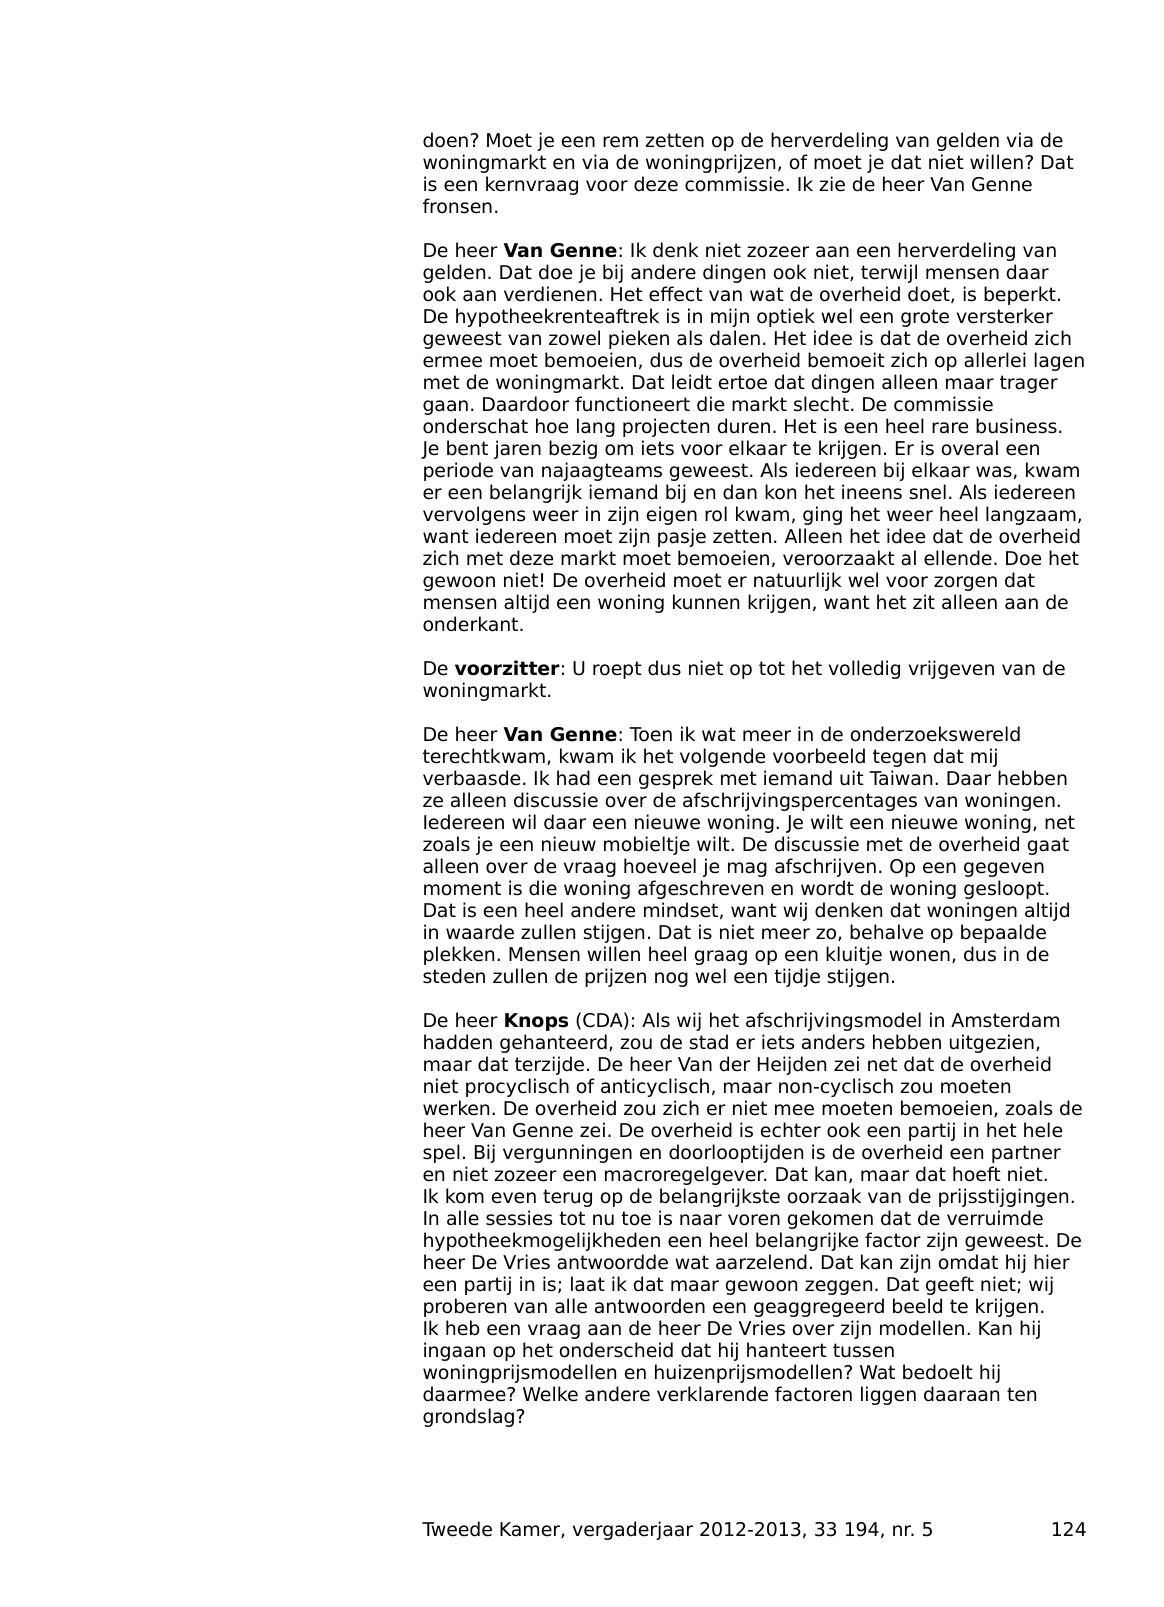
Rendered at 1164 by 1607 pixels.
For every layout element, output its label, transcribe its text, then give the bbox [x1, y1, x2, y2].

text doen? Moet je een rem zetten op de herverdeling van gelden via de woningmarkt en via de woningprijzen, of moet je dat niet willen? Dat is een kernvraag voor deze commissie. Ik zie de heer Van Genne fronsen. [422, 130, 1087, 218]
text Ik heb een vraag aan de heer De Vries over zijn modellen. Kan hij ingaan op het onderscheid dat hij hanteert tussen woningprijsmodellen en huizenprijsmodellen? Wat bedoelt hij daarmee? Welke andere verklarende factoren liggen daaraan ten grondslag? [422, 1318, 1087, 1427]
text De heer Van Genne: Ik denk niet zozeer aan een herverdeling van gelden. Dat doe je bij andere dingen ook niet, terwijl mensen daar ook aan verdienen. Het effect van wat de overheid doet, is beperkt. De hypotheekrenteaftrek is in mijn optiek wel een grote versterker geweest van zowel pieken als dalen. Het idee is dat de overheid zich ermee moet bemoeien, dus de overheid bemoeit zich op allerlei lagen met de woningmarkt. Dat leidt ertoe dat dingen alleen maar trager gaan. Daardoor functioneert die markt slecht. De commissie onderschat hoe lang projecten duren. Het is een heel rare business. Je bent jaren bezig om iets voor elkaar te krijgen. Er is overal een periode van najaagteams geweest. Als iedereen bij elkaar was, kwam er een belangrijk iemand bij en dan kon het ineens snel. Als iedereen vervolgens weer in zijn eigen rol kwam, ging het weer heel langzaam, want iedereen moet zijn pasje zetten. Alleen het idee dat de overheid zich met deze markt moet bemoeien, veroorzaakt al ellende. Doe het gewoon niet! De overheid moet er natuurlijk wel voor zorgen dat mensen altijd een woning kunnen krijgen, want het zit alleen aan de onderkant. [422, 240, 1087, 636]
text De heer Knops (CDA): Als wij het afschrijvingsmodel in Amsterdam hadden gehanteerd, zou de stad er iets anders hebben uitgezien, maar dat terzijde. De heer Van der Heijden zei net dat de overheid niet procyclisch of anticyclisch, maar non-cyclisch zou moeten werken. De overheid zou zich er niet mee moeten bemoeien, zoals de heer Van Genne zei. De overheid is echter ook een partij in het hele spel. Bij vergunningen en doorlooptijden is de overheid een partner en niet zozeer een macroregelgever. Dat kan, maar dat hoeft niet. [422, 1010, 1087, 1186]
text De voorzitter: U roept dus niet op tot het volledig vrijgeven van de woningmarkt. [422, 658, 1087, 702]
text De heer Van Genne: Toen ik wat meer in de onderzoekswereld terechtkwam, kwam ik het volgende voorbeeld tegen dat mij verbaasde. Ik had een gesprek met iemand uit Taiwan. Daar hebben ze alleen discussie over de afschrijvingspercentages van woningen. Iedereen wil daar een nieuwe woning. Je wilt een nieuwe woning, net zoals je een nieuw mobieltje wilt. De discussie met de overheid gaat alleen over de vraag hoeveel je mag afschrijven. Op een gegeven moment is die woning afgeschreven en wordt de woning gesloopt. Dat is een heel andere mindset, want wij denken dat woningen altijd in waarde zullen stijgen. Dat is niet meer zo, behalve op bepaalde plekken. Mensen willen heel graag op een kluitje wonen, dus in de steden zullen de prijzen nog wel een tijdje stijgen. [422, 724, 1087, 988]
text Ik kom even terug op de belangrijkste oorzaak van de prijsstijgingen. In alle sessies tot nu toe is naar voren gekomen dat de verruimde hypotheekmogelijkheden een heel belangrijke factor zijn geweest. De heer De Vries antwoordde wat aarzelend. Dat kan zijn omdat hij hier een partij in is; laat ik dat maar gewoon zeggen. Dat geeft niet; wij proberen van alle antwoorden een geaggregeerd beeld te krijgen. [422, 1186, 1087, 1318]
